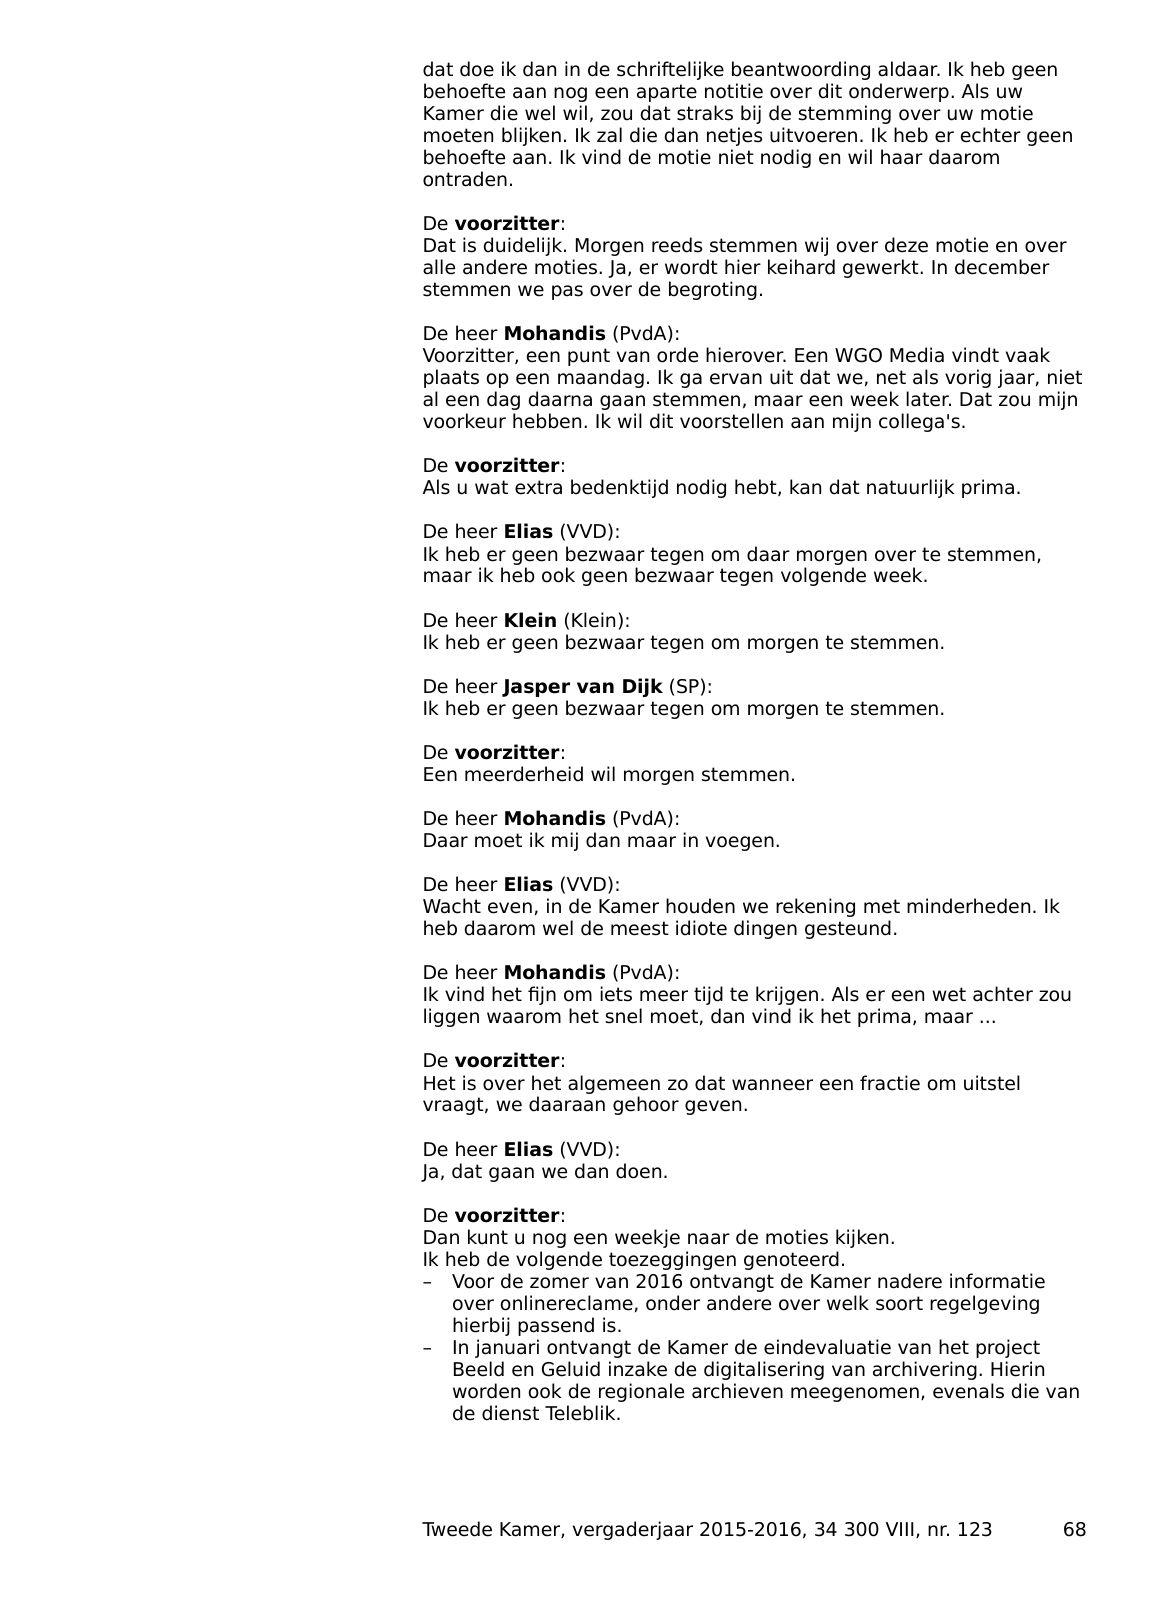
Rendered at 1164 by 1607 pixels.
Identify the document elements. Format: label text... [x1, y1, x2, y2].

text Ik heb er geen bezwaar tegen om daar morgen over te stemmen, maar ik heb ook geen bezwaar tegen volgende week. [422, 543, 1087, 587]
text Ik heb er geen bezwaar tegen om morgen te stemmen. [422, 698, 1087, 720]
text Ja, dat gaan we dan doen. [422, 1161, 1087, 1182]
text De heer Mohandis (PvdA): [422, 323, 1087, 345]
text Dan kunt u nog een weekje naar de moties kijken. [422, 1227, 1087, 1249]
text Daar moet ik mij dan maar in voegen. [422, 830, 1087, 852]
text Als u wat extra bedenktijd nodig hebt, kan dat natuurlijk prima. [422, 477, 1087, 499]
text Ik heb de volgende toezeggingen genoteerd. [422, 1249, 1087, 1271]
text Ik vind het fijn om iets meer tijd te krijgen. Als er een wet achter zou liggen waarom het snel moet, dan vind ik het prima, maar ... [422, 984, 1087, 1028]
text Ik heb er geen bezwaar tegen om morgen te stemmen. [422, 632, 1087, 653]
text – In januari ontvangt de Kamer de eindevaluatie van het project Beeld en Geluid inzake de digitalisering van archivering. Hierin worden ook de regionale archieven meegenomen, evenals die van de dienst Teleblik. [422, 1337, 1087, 1424]
text Een meerderheid wil morgen stemmen. [422, 764, 1087, 786]
text De heer Jasper van Dijk (SP): [422, 676, 1087, 698]
text – Voor de zomer van 2016 ontvangt de Kamer nadere informatie over onlinereclame, onder andere over welk soort regelgeving hierbij passend is. [422, 1271, 1087, 1337]
text Dat is duidelijk. Morgen reeds stemmen wij over deze motie en over alle andere moties. Ja, er wordt hier keihard gewerkt. In december stemmen we pas over de begroting. [422, 235, 1087, 301]
text Voorzitter, een punt van orde hierover. Een WGO Media vindt vaak plaats op een maandag. Ik ga ervan uit dat we, net als vorig jaar, niet al een dag daarna gaan stemmen, maar een week later. Dat zou mijn voorkeur hebben. Ik wil dit voorstellen aan mijn collega's. [422, 345, 1087, 433]
text De heer Mohandis (PvdA): [422, 962, 1087, 984]
text Het is over het algemeen zo dat wanneer een fractie om uitstel vraagt, we daaraan gehoor geven. [422, 1072, 1087, 1116]
text De heer Klein (Klein): [422, 609, 1087, 632]
text De heer Elias (VVD): [422, 521, 1087, 543]
text De voorzitter: [422, 1050, 1087, 1072]
text Wacht even, in de Kamer houden we rekening met minderheden. Ik heb daarom wel de meest idiote dingen gesteund. [422, 896, 1087, 940]
text De heer Elias (VVD): [422, 1138, 1087, 1161]
text De voorzitter: [422, 213, 1087, 235]
text dat doe ik dan in de schriftelijke beantwoording aldaar. Ik heb geen behoefte aan nog een aparte notitie over dit onderwerp. Als uw Kamer die wel wil, zou dat straks bij de stemming over uw motie moeten blijken. Ik zal die dan netjes uitvoeren. Ik heb er echter geen behoefte aan. Ik vind de motie niet nodig en wil haar daarom ontraden. [422, 59, 1087, 191]
text De voorzitter: [422, 455, 1087, 477]
text De voorzitter: [422, 1205, 1087, 1227]
text De voorzitter: [422, 742, 1087, 764]
text De heer Elias (VVD): [422, 874, 1087, 896]
text De heer Mohandis (PvdA): [422, 808, 1087, 830]
